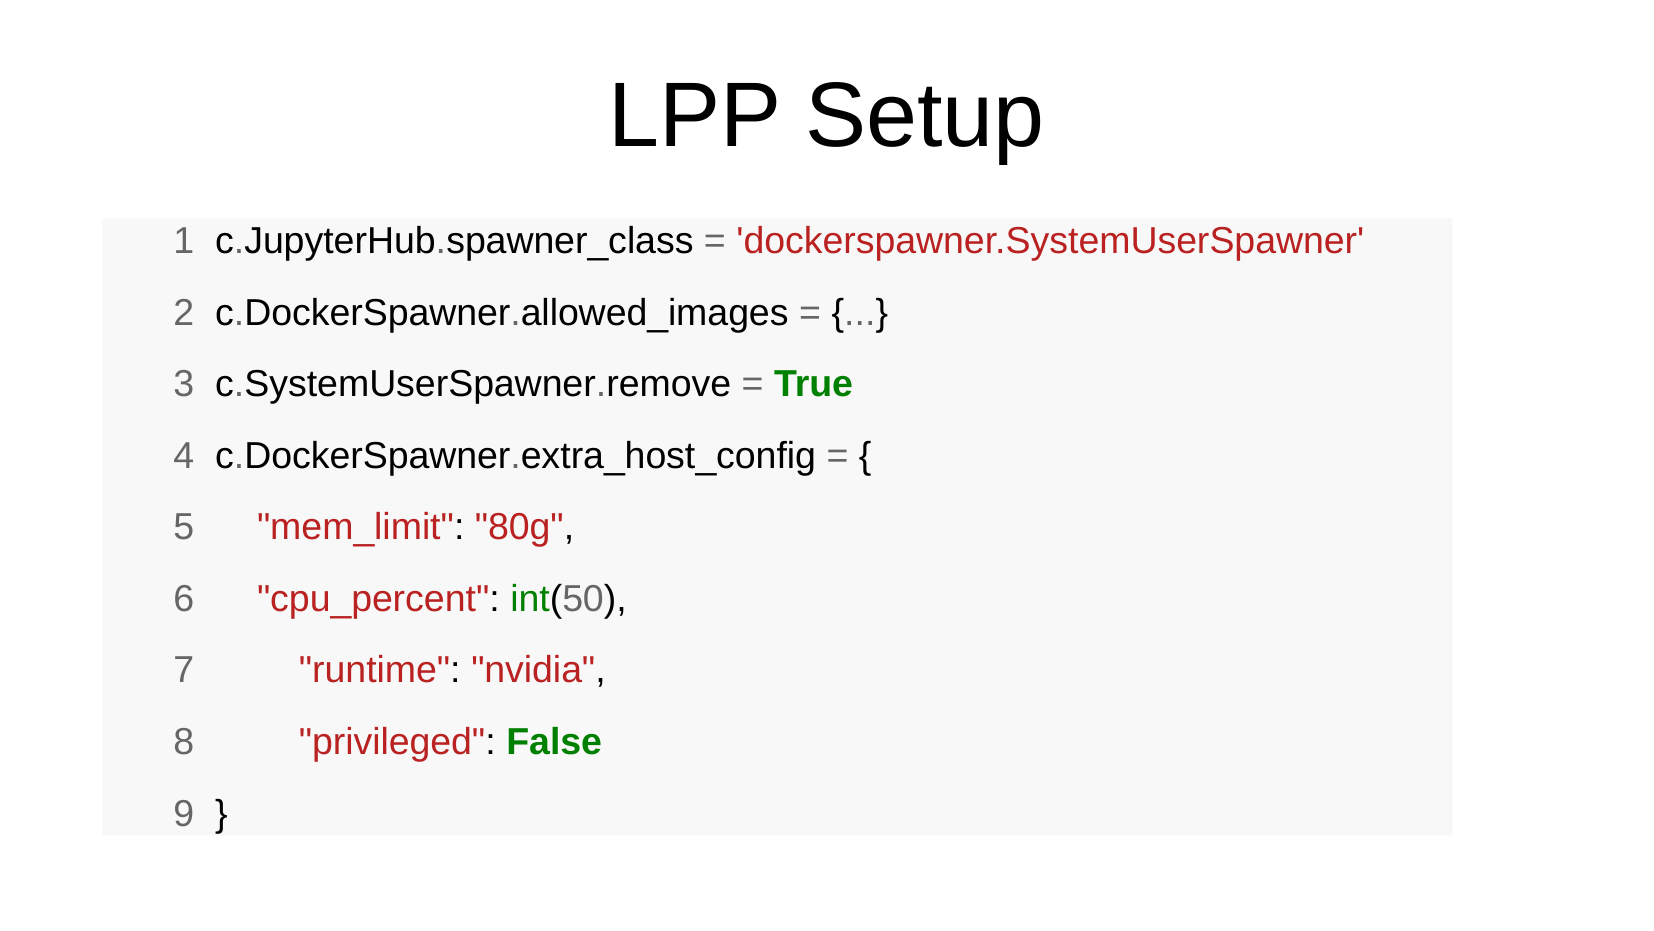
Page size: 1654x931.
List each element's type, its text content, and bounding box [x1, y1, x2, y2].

title LPP Setup [82, 37, 1571, 193]
text_box 1 c.JupyterHub.spawner_class = 'dockerspawner.SystemUserSpawner' 2 c.DockerSpawner.allowed_images = {...} 3 c.SystemUserSpawner.remove = True 4 c.DockerSpawner.extra_host_config = { 5 "mem_limit": "80g", 6 "cpu_percent": int(50), 7 "runtime": "nvidia", 8 "privileged": False 9 } [102, 218, 1453, 836]
